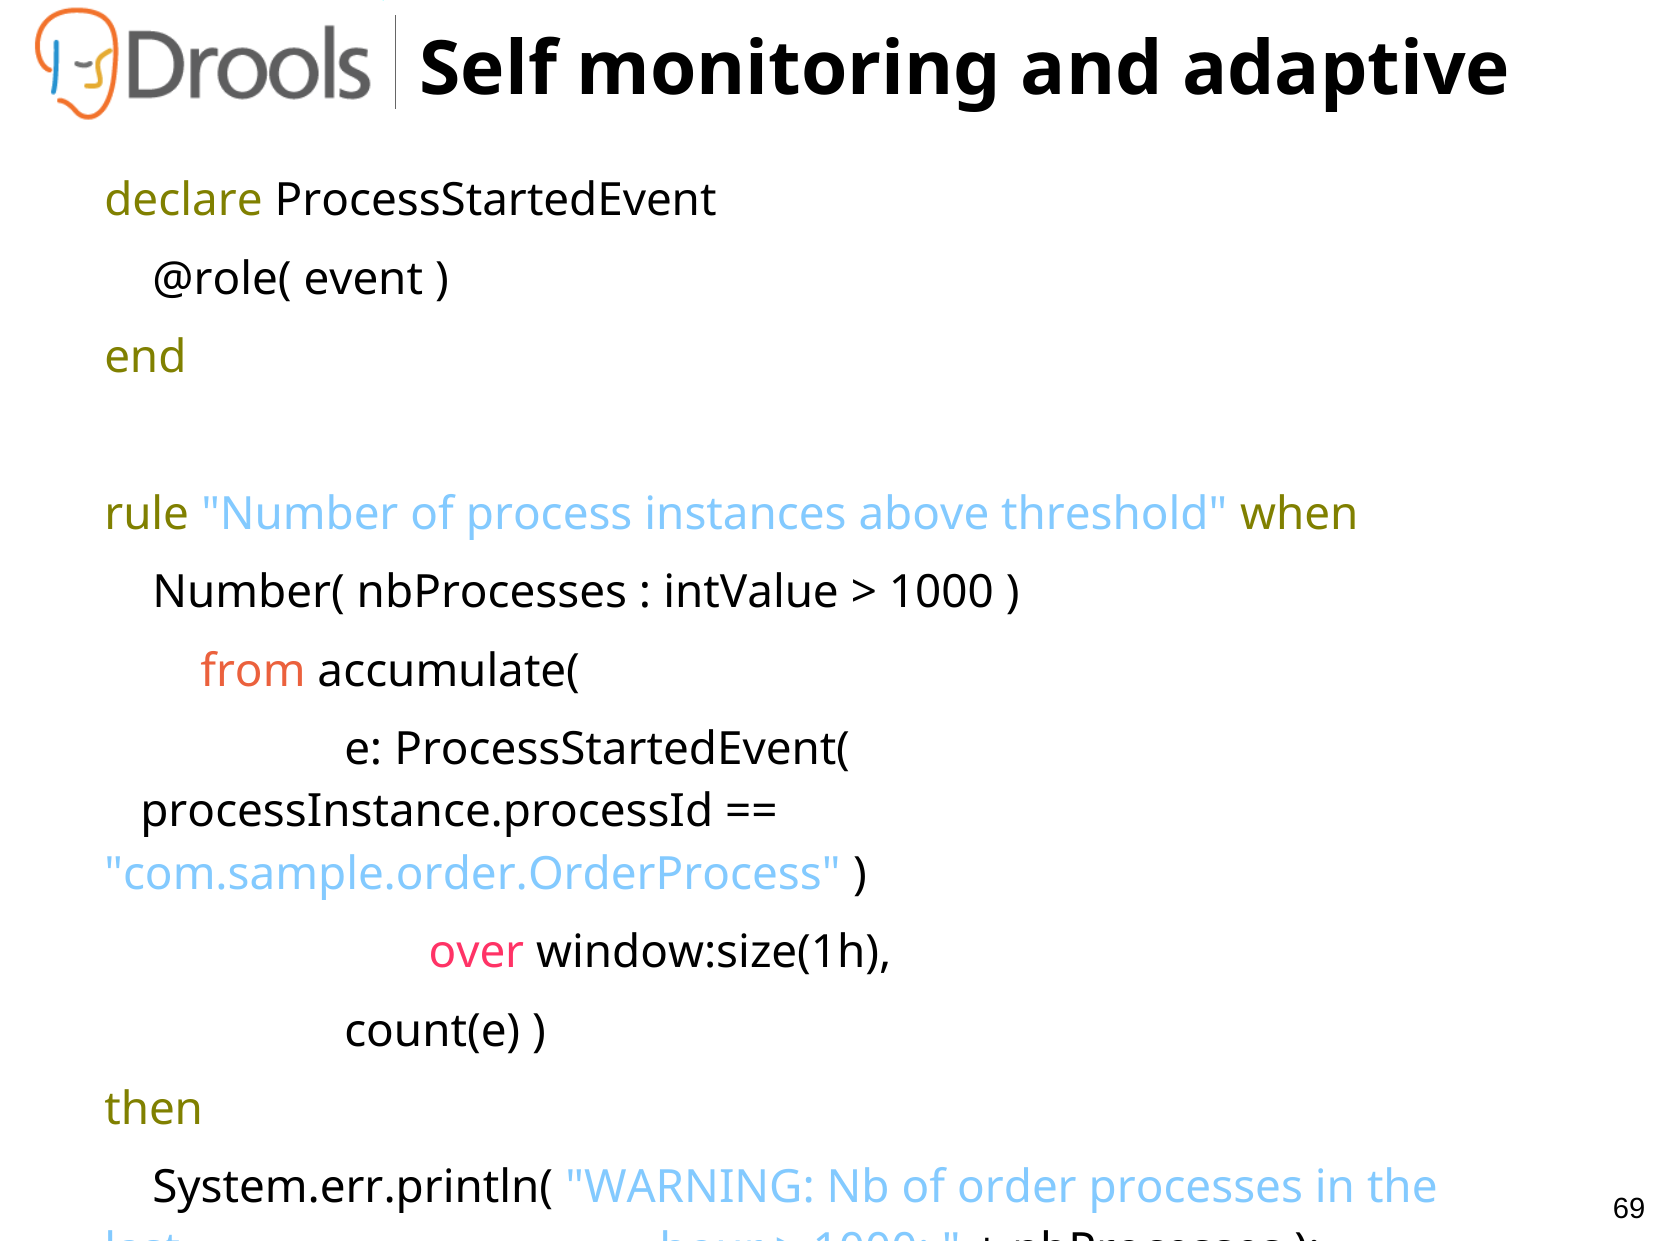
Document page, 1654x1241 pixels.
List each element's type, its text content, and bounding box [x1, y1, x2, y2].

picture [29, 0, 384, 126]
list declare ProcessStartedEvent @role( event ) end rule "Number of process instances above threshold" when Number( nbProcesses : intValue > 1000 ) from accumulate( e: ProcessStartedEvent( processInstance.processId == "com.sample.order.OrderProcess" ) over window:size(1h), count(e) ) then System.err.println( "WARNING: Nb of order processes in the last hour > 1000: " + nbProcesses ); end [104, 166, 1517, 1123]
title Self monitoring and adaptive [419, 12, 1630, 118]
